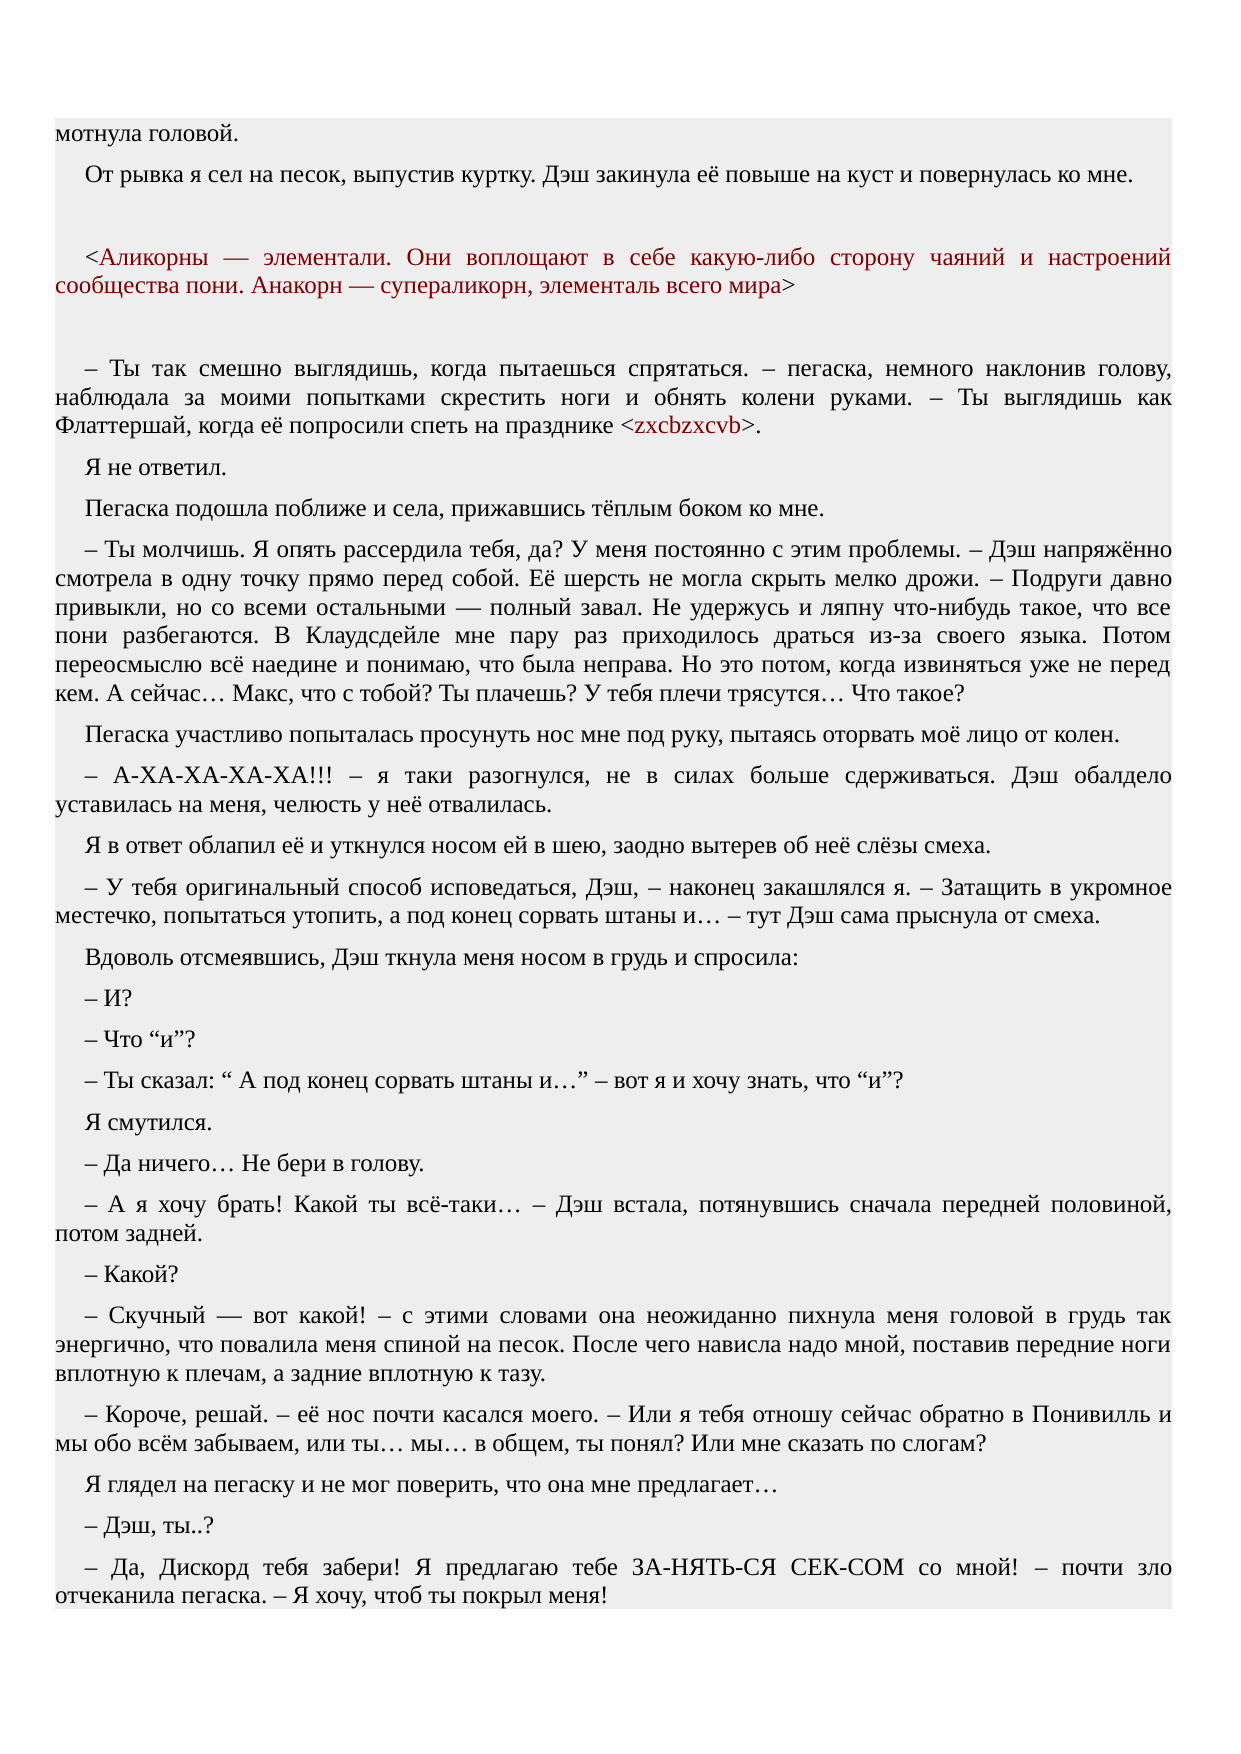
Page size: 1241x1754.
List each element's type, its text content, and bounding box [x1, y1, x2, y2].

text Пегаска участливо попыталась просунуть нос мне под руку, пытаясь оторвать моё лицо от колен. [55, 719, 1172, 748]
text – Ты так смешно выглядишь, когда пытаешься спрятаться. – пегаска, немного наклонив голову, наблюдала за моими попытками скрестить ноги и обнять колени руками. – Ты выглядишь как Флаттершай, когда её попросили спеть на празднике <zxcbzxcvb>. [55, 353, 1172, 439]
text – Дэш, ты..? [55, 1511, 1172, 1539]
text мотнула головой. [55, 118, 1172, 147]
text – Да ничего… Не бери в голову. [55, 1148, 1172, 1177]
text – Что “и”? [55, 1024, 1172, 1053]
text – У тебя оригинальный способ исповедаться, Дэш, – наконец закашлялся я. – Затащить в укромное местечко, попытаться утопить, а под конец сорвать штаны и… – тут Дэш сама прыснула от смеха. [55, 872, 1172, 929]
text – Какой? [55, 1259, 1172, 1288]
text <Аликорны — элементали. Они воплощают в себе какую-либо сторону чаяний и настроений сообщества пони. Анакорн — супераликорн, элементаль всего мира> [55, 242, 1172, 299]
text – Ты сказал: “ А под конец сорвать штаны и…” – вот я и хочу знать, что “и”? [55, 1066, 1172, 1094]
text – А я хочу брать! Какой ты всё-таки… – Дэш встала, потянувшись сначала передней половиной, потом задней. [55, 1189, 1172, 1247]
text – И? [55, 983, 1172, 1012]
text Я смутился. [55, 1107, 1172, 1136]
text Я не ответил. [55, 452, 1172, 481]
text – Да, Дискорд тебя забери! Я предлагаю тебе ЗА-НЯТЬ-СЯ СЕК-СОМ со мной! – почти зло отчеканила пегаска. – Я хочу, чтоб ты покрыл меня! [55, 1552, 1172, 1609]
text Пегаска подошла поближе и села, прижавшись тёплым боком ко мне. [55, 493, 1172, 522]
text Я в ответ облапил её и уткнулся носом ей в шею, заодно вытерев об неё слёзы смеха. [55, 831, 1172, 859]
text – Короче, решай. – её нос почти касался моего. – Или я тебя отношу сейчас обратно в Понивилль и мы обо всём забываем, или ты… мы… в общем, ты понял? Или мне сказать по слогам? [55, 1399, 1172, 1457]
text – Скучный — вот какой! – с этими словами она неожиданно пихнула меня головой в грудь так энергично, что повалила меня спиной на песок. После чего нависла надо мной, поставив передние ноги вплотную к плечам, а задние вплотную к тазу. [55, 1301, 1172, 1387]
text От рывка я сел на песок, выпустив куртку. Дэш закинула её повыше на куст и повернулась ко мне. [55, 159, 1172, 188]
text Вдоволь отсмеявшись, Дэш ткнула меня носом в грудь и спросила: [55, 942, 1172, 971]
text – Ты молчишь. Я опять рассердила тебя, да? У меня постоянно с этим проблемы. – Дэш напряжённо смотрела в одну точку прямо перед собой. Её шерсть не могла скрыть мелко дрожи. – Подруги давно привыкли, но со всеми остальными — полный завал. Не удержусь и ляпну что-нибудь такое, что все пони разбегаются. В Клаудсдейле мне пару раз приходилось драться из-за своего языка. Потом переосмыслю всё наедине и понимаю, что была неправа. Но это потом, когда извиняться уже не перед кем. А сейчас… Макс, что с тобой? Ты плачешь? У тебя плечи трясутся… Что такое? [55, 534, 1172, 707]
text Я глядел на пегаску и не мог поверить, что она мне предлагает… [55, 1469, 1172, 1498]
text – А-ХА-ХА-ХА-ХА!!! – я таки разогнулся, не в силах больше сдерживаться. Дэш обалдело уставилась на меня, челюсть у неё отвалилась. [55, 761, 1172, 818]
